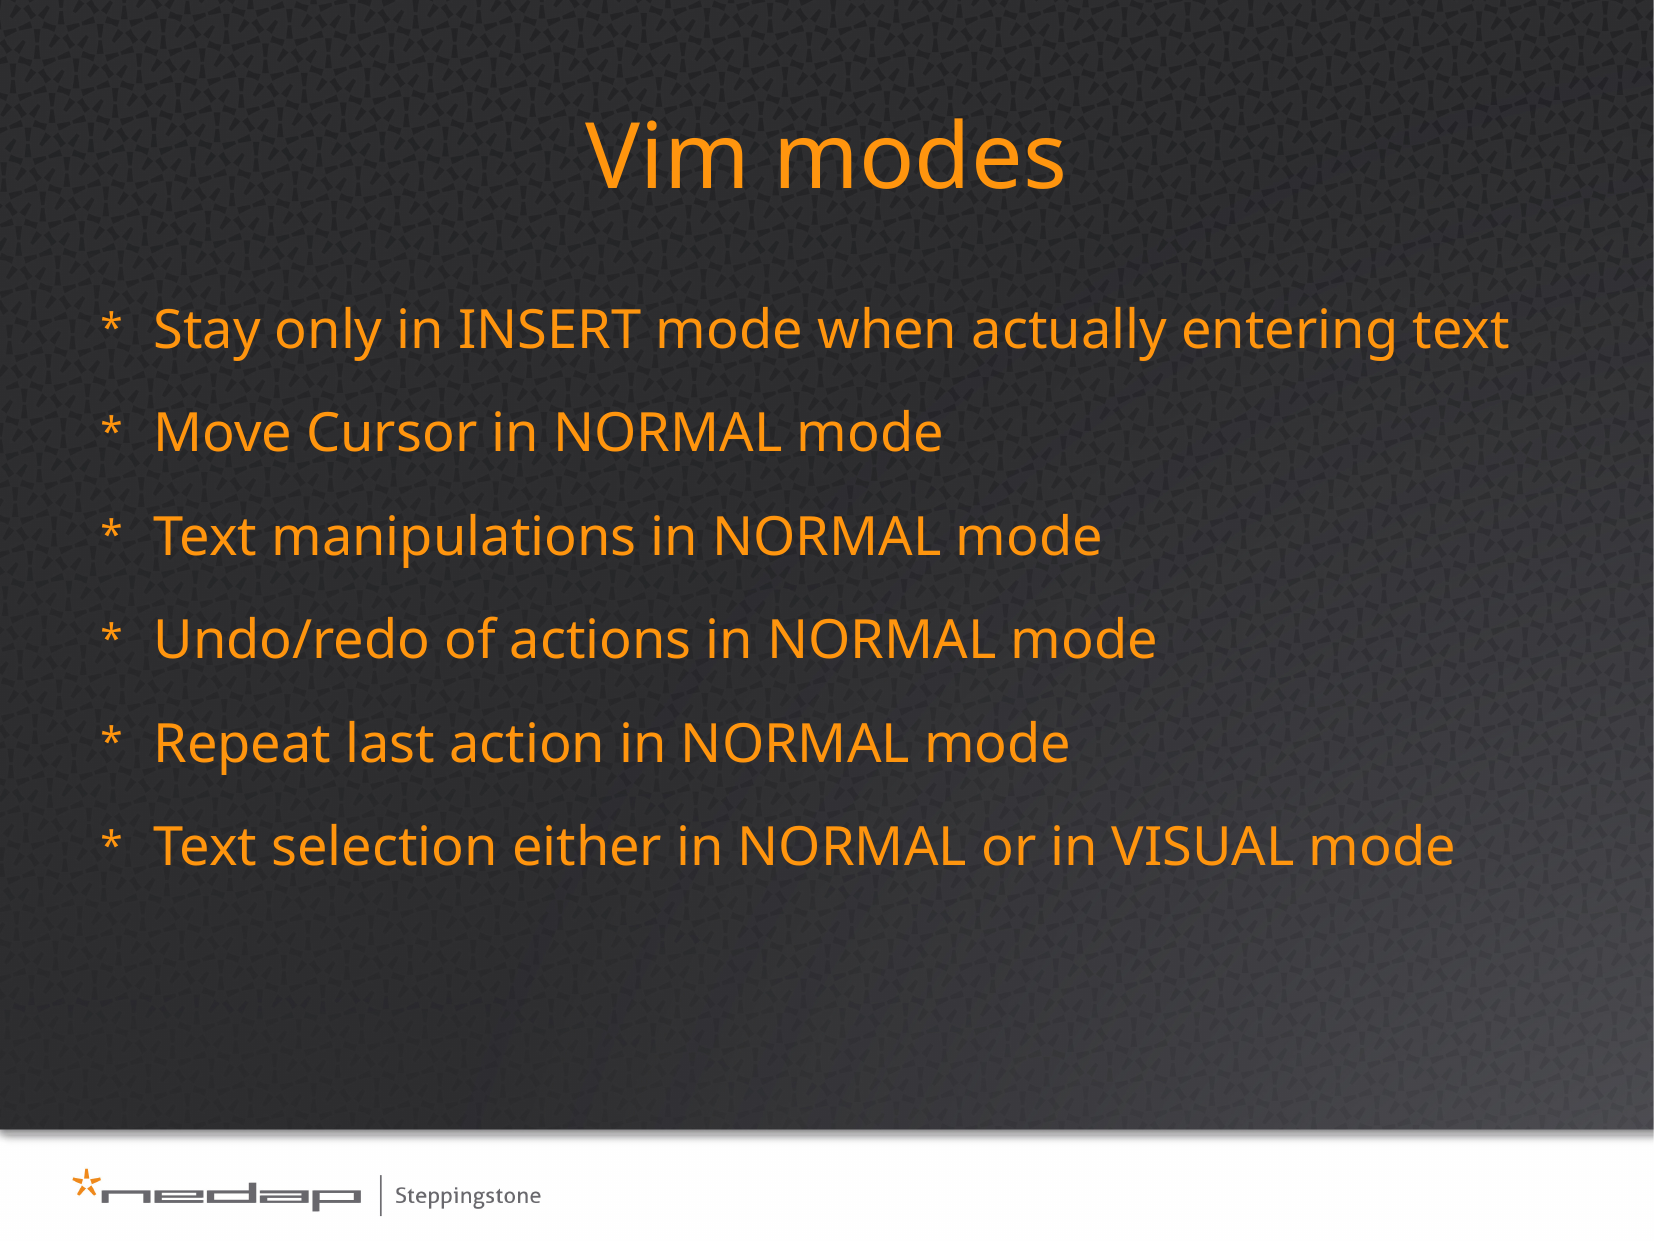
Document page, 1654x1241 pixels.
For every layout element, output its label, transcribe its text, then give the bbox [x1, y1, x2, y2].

list Stay only in INSERT mode when actually entering text Move Cursor in NORMAL mode Text manipulations in NORMAL mode Undo/redo of actions in NORMAL mode Repeat last action in NORMAL mode Text selection either in NORMAL or in VISUAL mode [82, 290, 1538, 1010]
picture [0, 0, 1654, 1241]
title Vim modes [82, 49, 1571, 257]
